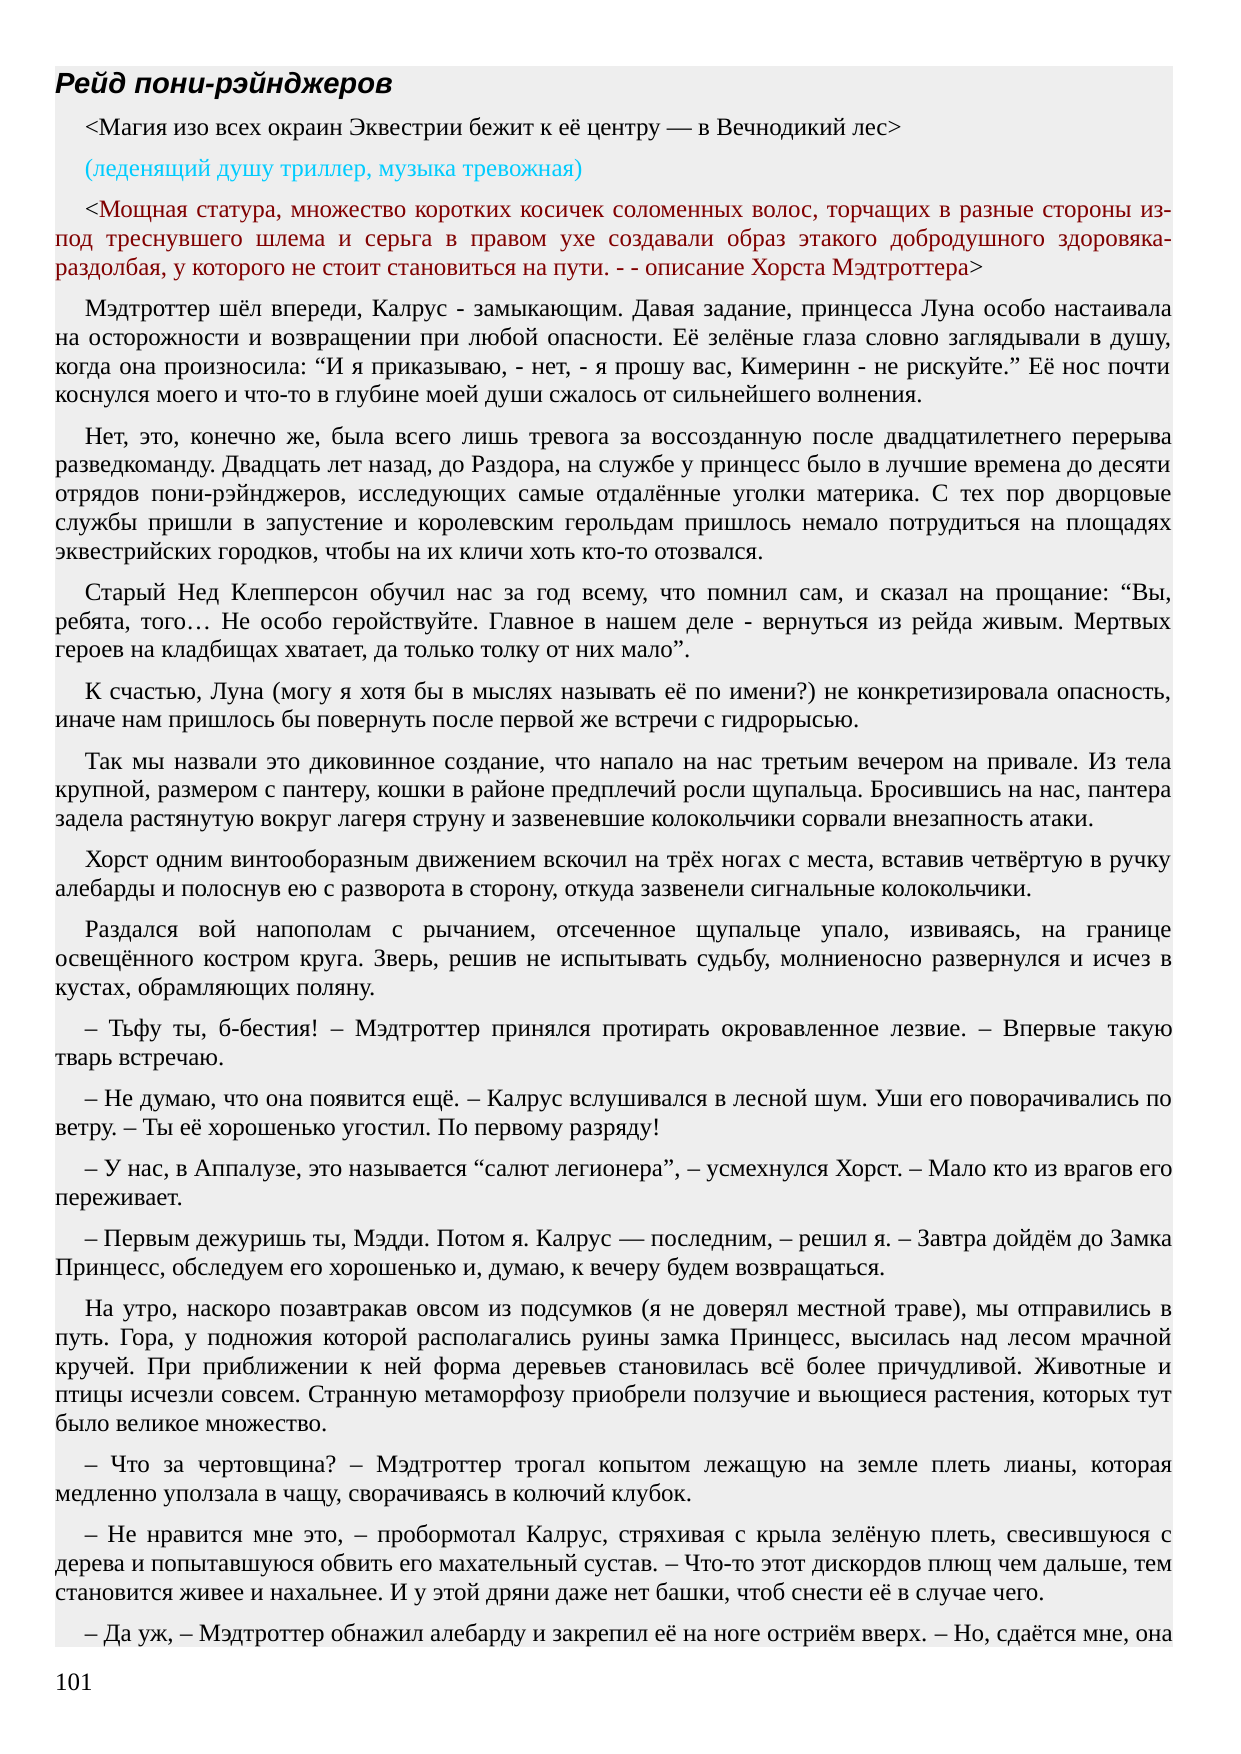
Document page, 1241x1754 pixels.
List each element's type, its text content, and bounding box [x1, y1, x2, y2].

text Раздался вой напополам с рычанием, отсеченное щупальце упало, извиваясь, на границе освещённого костром круга. Зверь, решив не испытывать судьбу, молниеносно развернулся и исчез в кустах, обрамляющих поляну. [55, 914, 1173, 1001]
text Мэдтроттер шёл впереди, Калрус - замыкающим. Давая задание, принцесса Луна особо настаивала на осторожности и возвращении при любой опасности. Её зелёные глаза словно заглядывали в душу, когда она произносила: “И я приказываю, - нет, - я прошу вас, Кимеринн - не рискуйте.” Её нос почти коснулся моего и что-то в глубине моей души сжалось от сильнейшего волнения. [55, 293, 1173, 408]
text Нет, это, конечно же, была всего лишь тревога за воссозданную после двадцатилетнего перерыва разведкоманду. Двадцать лет назад, до Раздора, на службе у принцесс было в лучшие времена до десяти отрядов пони-рэйнджеров, исследующих самые отдалённые уголки материка. С тех пор дворцовые службы пришли в запустение и королевским герольдам пришлось немало потрудиться на площадях эквестрийских городков, чтобы на их кличи хоть кто-то отозвался. [55, 421, 1173, 564]
subtitle Рейд пони-рэйнджеров [55, 66, 1173, 99]
text <Магия изо всех окраин Эквестрии бежит к её центру — в Вечнодикий лес> [55, 112, 1173, 141]
text – Тьфу ты, б-бестия! – Мэдтроттер принялся протирать окровавленное лезвие. – Впервые такую тварь встречаю. [55, 1013, 1173, 1071]
text (леденящий душу триллер, музыка тревожная) [55, 153, 1173, 182]
text Так мы назвали это диковинное создание, что напало на нас третьим вечером на привале. Из тела крупной, размером с пантеру, кошки в районе предплечий росли щупальца. Бросившись на нас, пантера задела растянутую вокруг лагеря струну и зазвеневшие колокольчики сорвали внезапность атаки. [55, 746, 1173, 832]
text – Не нравится мне это, – пробормотал Калрус, стряхивая с крыла зелёную плеть, свесившуюся с дерева и попытавшуюся обвить его махательный сустав. – Что-то этот дискордов плющ чем дальше, тем становится живее и нахальнее. И у этой дряни даже нет башки, чтоб снести её в случае чего. [55, 1519, 1173, 1606]
text К счастью, Луна (могу я хотя бы в мыслях называть её по имени?) не конкретизировала опасность, иначе нам пришлось бы повернуть после первой же встречи с гидрорысью. [55, 676, 1173, 733]
text – Первым дежуришь ты, Мэдди. Потом я. Калрус — последним, – решил я. – Завтра дойдём до Замка Принцесс, обследуем его хорошенько и, думаю, к вечеру будем возвращаться. [55, 1223, 1173, 1281]
text Старый Нед Клепперсон обучил нас за год всему, что помнил сам, и сказал на прощание: “Вы, ребята, того… Не особо геройствуйте. Главное в нашем деле - вернуться из рейда живым. Мертвых героев на кладбищах хватает, да только толку от них мало”. [55, 577, 1173, 663]
text – Да уж, – Мэдтроттер обнажил алебарду и закрепил её на ноге остриём вверх. – Но, сдаётся мне, она [55, 1618, 1173, 1647]
text На утро, наскоро позавтракав овсом из подсумков (я не доверял местной траве), мы отправились в путь. Гора, у подножия которой располагались руины замка Принцесс, высилась над лесом мрачной кручей. При приближении к ней форма деревьев становилась всё более причудливой. Животные и птицы исчезли совсем. Странную метаморфозу приобрели ползучие и вьющиеся растения, которых тут было великое множество. [55, 1293, 1173, 1437]
text Хорст одним винтооборазным движением вскочил на трёх ногах с места, вставив четвёртую в ручку алебарды и полоснув ею с разворота в сторону, откуда зазвенели сигнальные колокольчики. [55, 844, 1173, 902]
text – Не думаю, что она появится ещё. – Калрус вслушивался в лесной шум. Уши его поворачивались по ветру. – Ты её хорошенько угостил. По первому разряду! [55, 1083, 1173, 1141]
text – У нас, в Аппалузе, это называется “салют легионера”, – усмехнулся Хорст. – Мало кто из врагов его переживает. [55, 1153, 1173, 1211]
text <Мощная статура, множество коротких косичек соломенных волос, торчащих в разные стороны из-под треснувшего шлема и серьга в правом ухе создавали образ этакого добродушного здоровяка-раздолбая, у которого не стоит становиться на пути. - - описание Хорста Мэдтроттера> [55, 194, 1173, 281]
text – Что за чертовщина? – Мэдтроттер трогал копытом лежащую на земле плеть лианы, которая медленно уползала в чащу, сворачиваясь в колючий клубок. [55, 1449, 1173, 1507]
